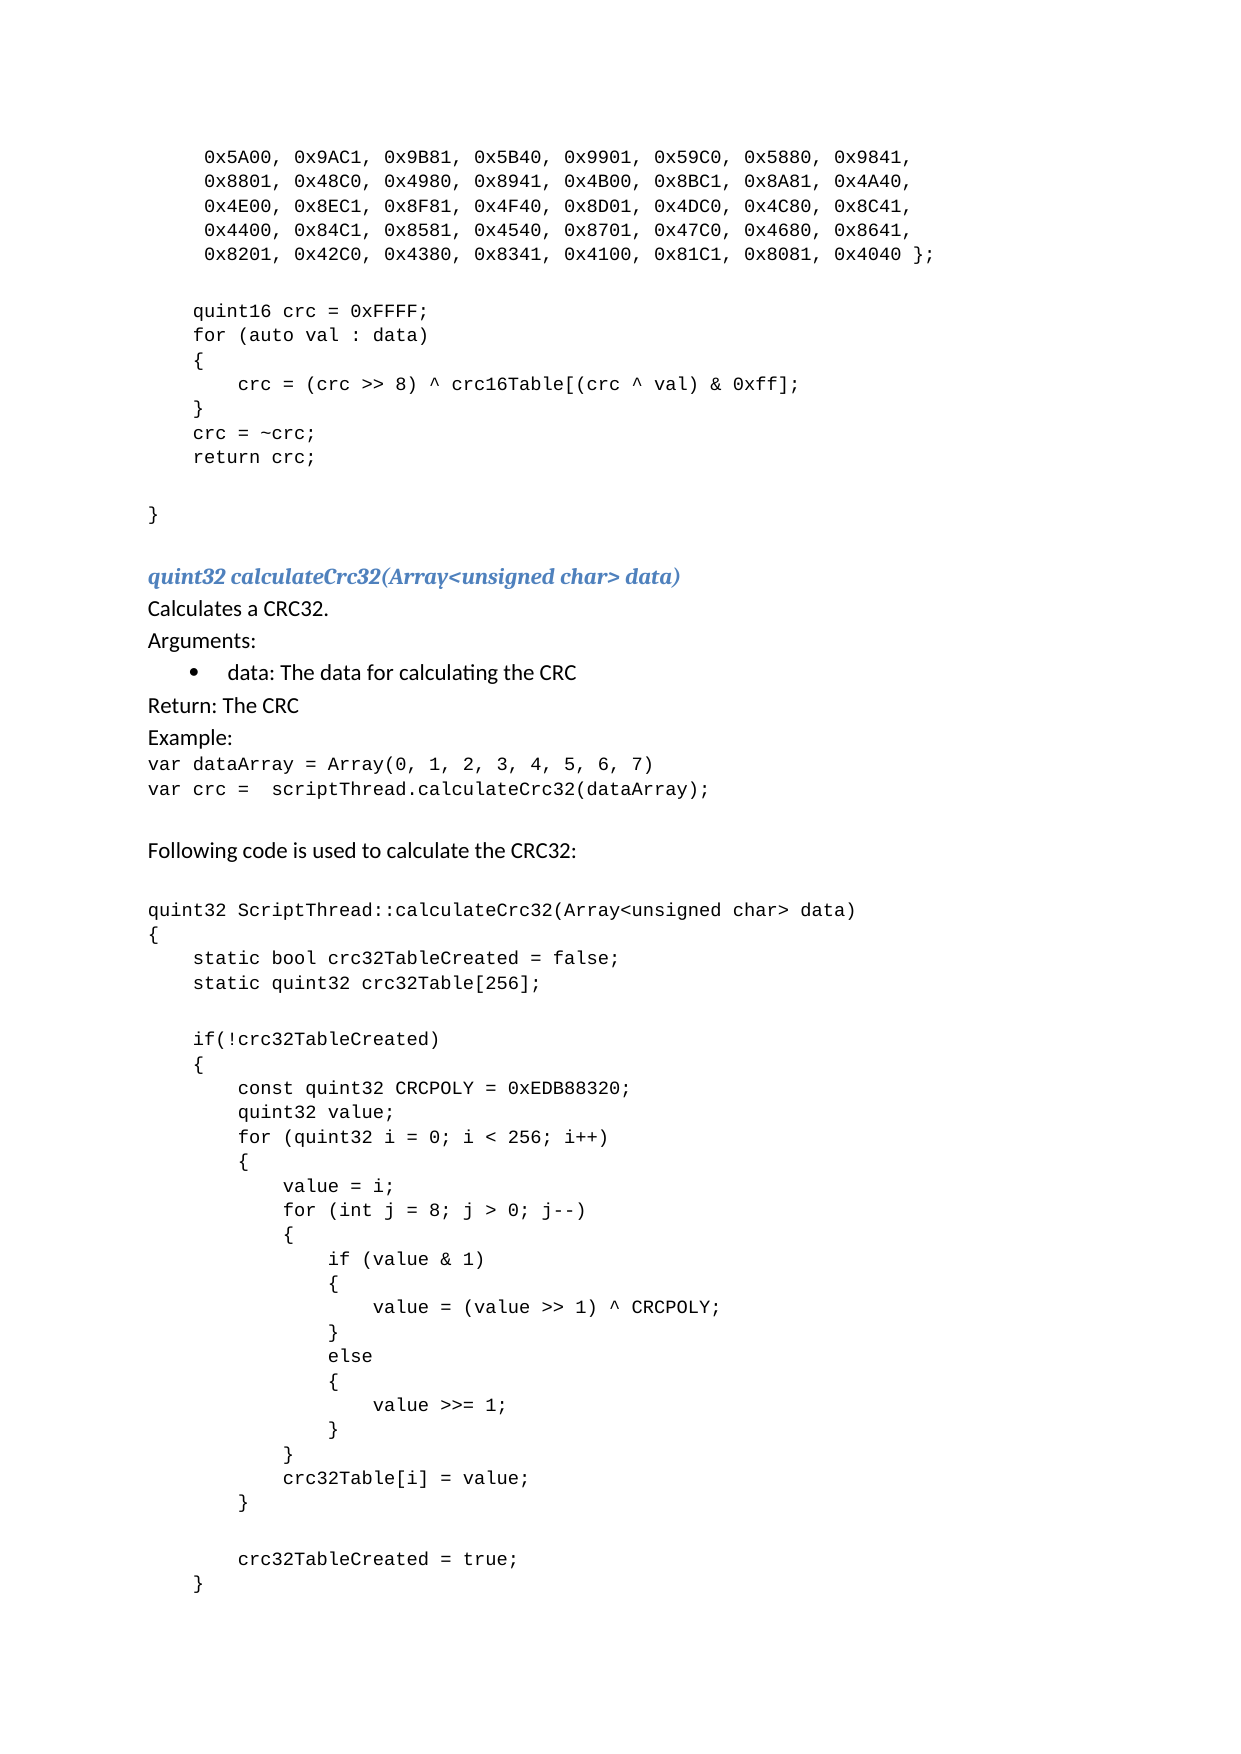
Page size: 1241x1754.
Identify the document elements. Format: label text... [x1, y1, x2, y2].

text static bool crc32TableCreated = false; [148, 949, 1093, 970]
text value = i; [148, 1176, 1093, 1198]
text crc32Table[i] = value; [148, 1469, 1093, 1490]
text 0x4400, 0x84C1, 0x8581, 0x4540, 0x8701, 0x47C0, 0x4680, 0x8641, [148, 221, 1093, 242]
text const quint32 CRCPOLY = 0xEDB88320; [148, 1079, 1093, 1100]
text crc32TableCreated = true; [148, 1550, 1093, 1571]
text } [148, 1420, 1093, 1441]
text quint32 ScriptThread::calculateCrc32(Array<unsigned char> data) [148, 900, 1093, 922]
text quint16 crc = 0xFFFF; [148, 302, 1093, 323]
text 0x8801, 0x48C0, 0x4980, 0x8941, 0x4B00, 0x8BC1, 0x8A81, 0x4A40, [148, 172, 1093, 193]
text Example: [148, 723, 1093, 751]
text Calculates a CRC32. [148, 594, 1093, 622]
text 0x5A00, 0x9AC1, 0x9B81, 0x5B40, 0x9901, 0x59C0, 0x5880, 0x9841, [148, 148, 1093, 169]
text for (auto val : data) [148, 326, 1093, 347]
text } [148, 399, 1093, 420]
text quint32 value; [148, 1103, 1093, 1124]
list data: The data for calculating the CRC [190, 658, 1093, 687]
text static quint32 crc32Table[256]; [148, 973, 1093, 995]
text crc = ~crc; [148, 423, 1093, 445]
text } [148, 1444, 1093, 1466]
text } [148, 1493, 1093, 1514]
text for (quint32 i = 0; i < 256; i++) [148, 1128, 1093, 1149]
text Arguments: [148, 626, 1093, 654]
text value = (value >> 1) ^ CRCPOLY; [148, 1298, 1093, 1319]
text } [148, 504, 1093, 526]
text if(!crc32TableCreated) [148, 1030, 1093, 1051]
text } [148, 1323, 1093, 1344]
subtitle quint32 calculateCrc32(Array<unsigned char> data) [148, 564, 1093, 590]
text crc = (crc >> 8) ^ crc16Table[(crc ^ val) & 0xff]; [148, 375, 1093, 396]
text { [148, 1371, 1093, 1393]
text var crc = scriptThread.calculateCrc32(dataArray); [148, 779, 1093, 801]
text Following code is used to calculate the CRC32: [148, 836, 1093, 864]
text { [148, 1054, 1093, 1076]
text for (int j = 8; j > 0; j--) [148, 1201, 1093, 1222]
text { [148, 925, 1093, 946]
text if (value & 1) [148, 1249, 1093, 1271]
text return crc; [148, 448, 1093, 469]
text 0x8201, 0x42C0, 0x4380, 0x8341, 0x4100, 0x81C1, 0x8081, 0x4040 }; [148, 245, 1093, 266]
text { [148, 1152, 1093, 1173]
text { [148, 1274, 1093, 1295]
text } [148, 1574, 1093, 1595]
text value >>= 1; [148, 1396, 1093, 1417]
text { [148, 1225, 1093, 1246]
text Return: The CRC [148, 691, 1093, 719]
text var dataArray = Array(0, 1, 2, 3, 4, 5, 6, 7) [148, 755, 1093, 776]
text 0x4E00, 0x8EC1, 0x8F81, 0x4F40, 0x8D01, 0x4DC0, 0x4C80, 0x8C41, [148, 196, 1093, 218]
text { [148, 350, 1093, 372]
text else [148, 1347, 1093, 1368]
